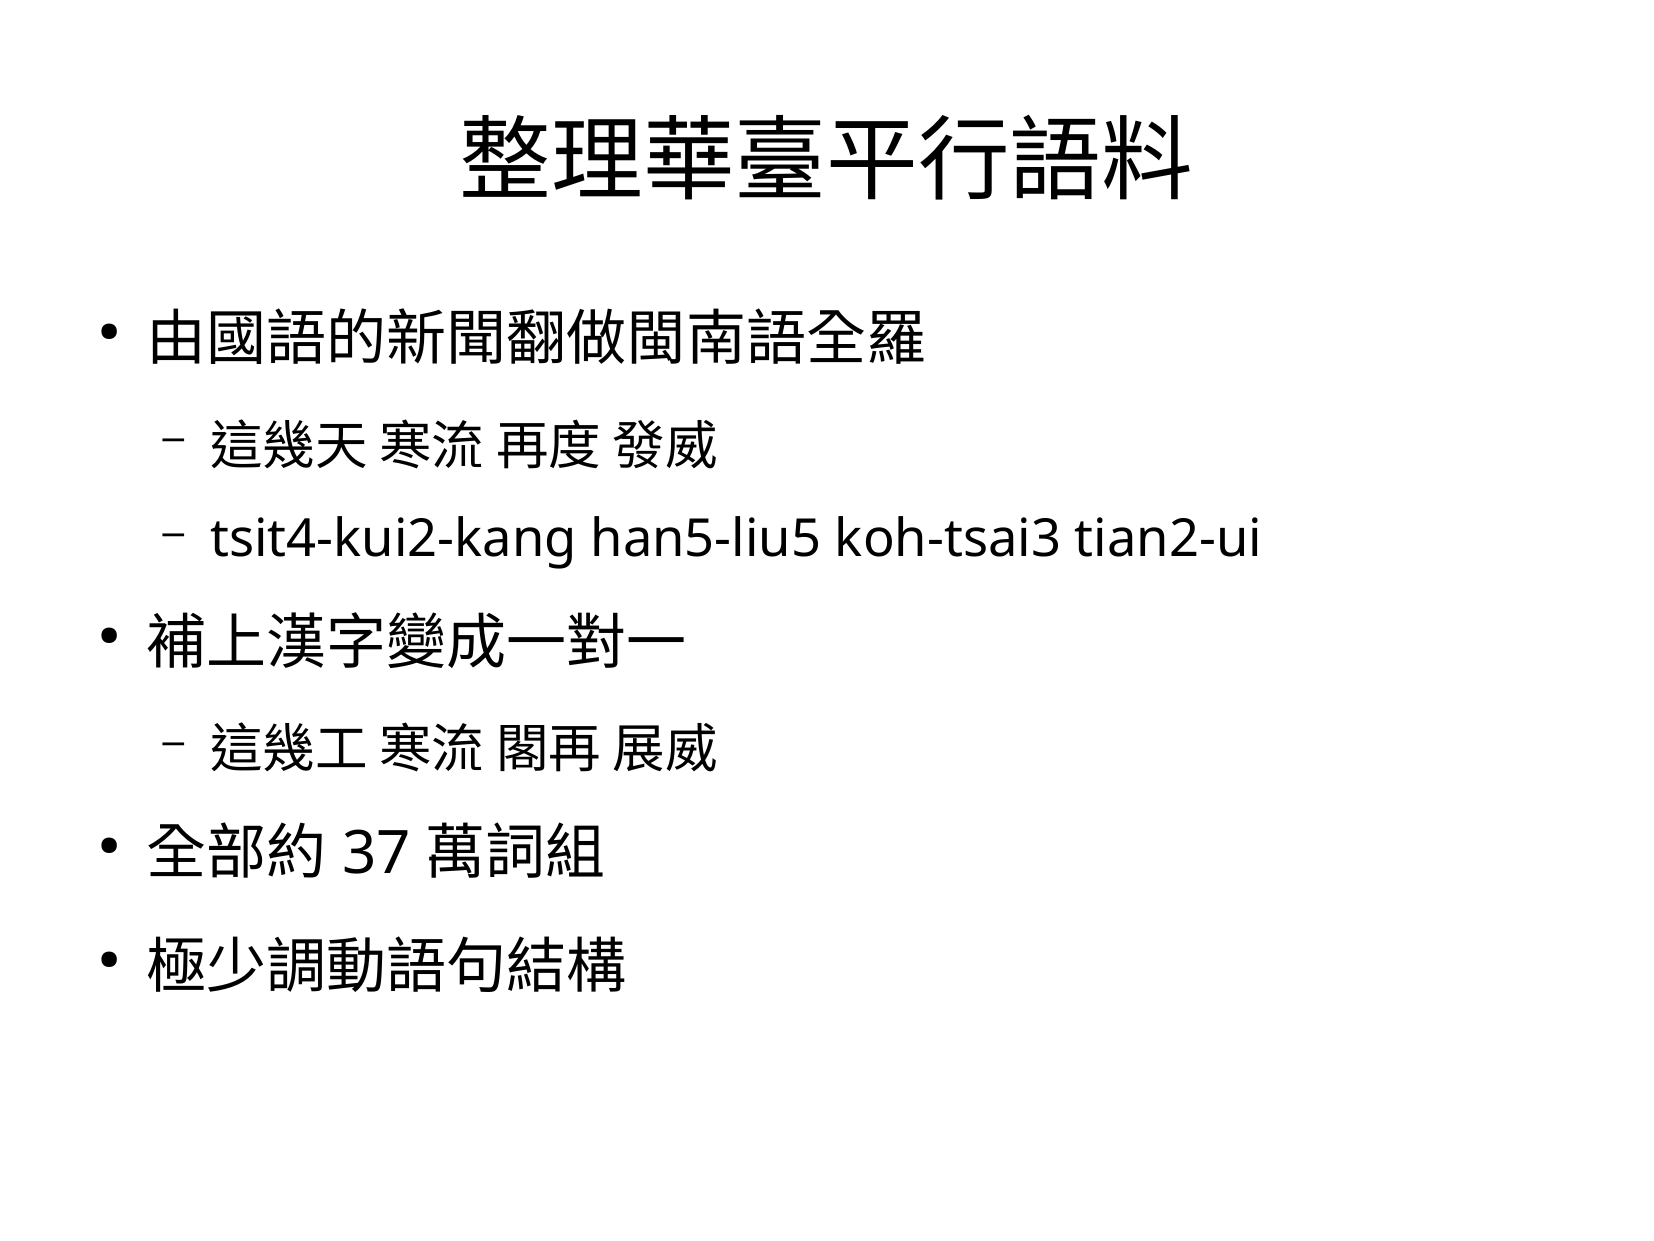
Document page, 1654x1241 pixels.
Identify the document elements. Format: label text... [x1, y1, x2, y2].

list 由國語的新聞翻做閩南語全羅 這幾天 寒流 再度 發威 tsit4-kui2-kang han5-liu5 koh-tsai3 tian2-ui 補上漢字變成一對一 這幾工 寒流 閣再 展威 全部約37萬詞組 極少調動語句結構 [82, 290, 1538, 1010]
title 整理華臺平行語料 [82, 49, 1571, 257]
